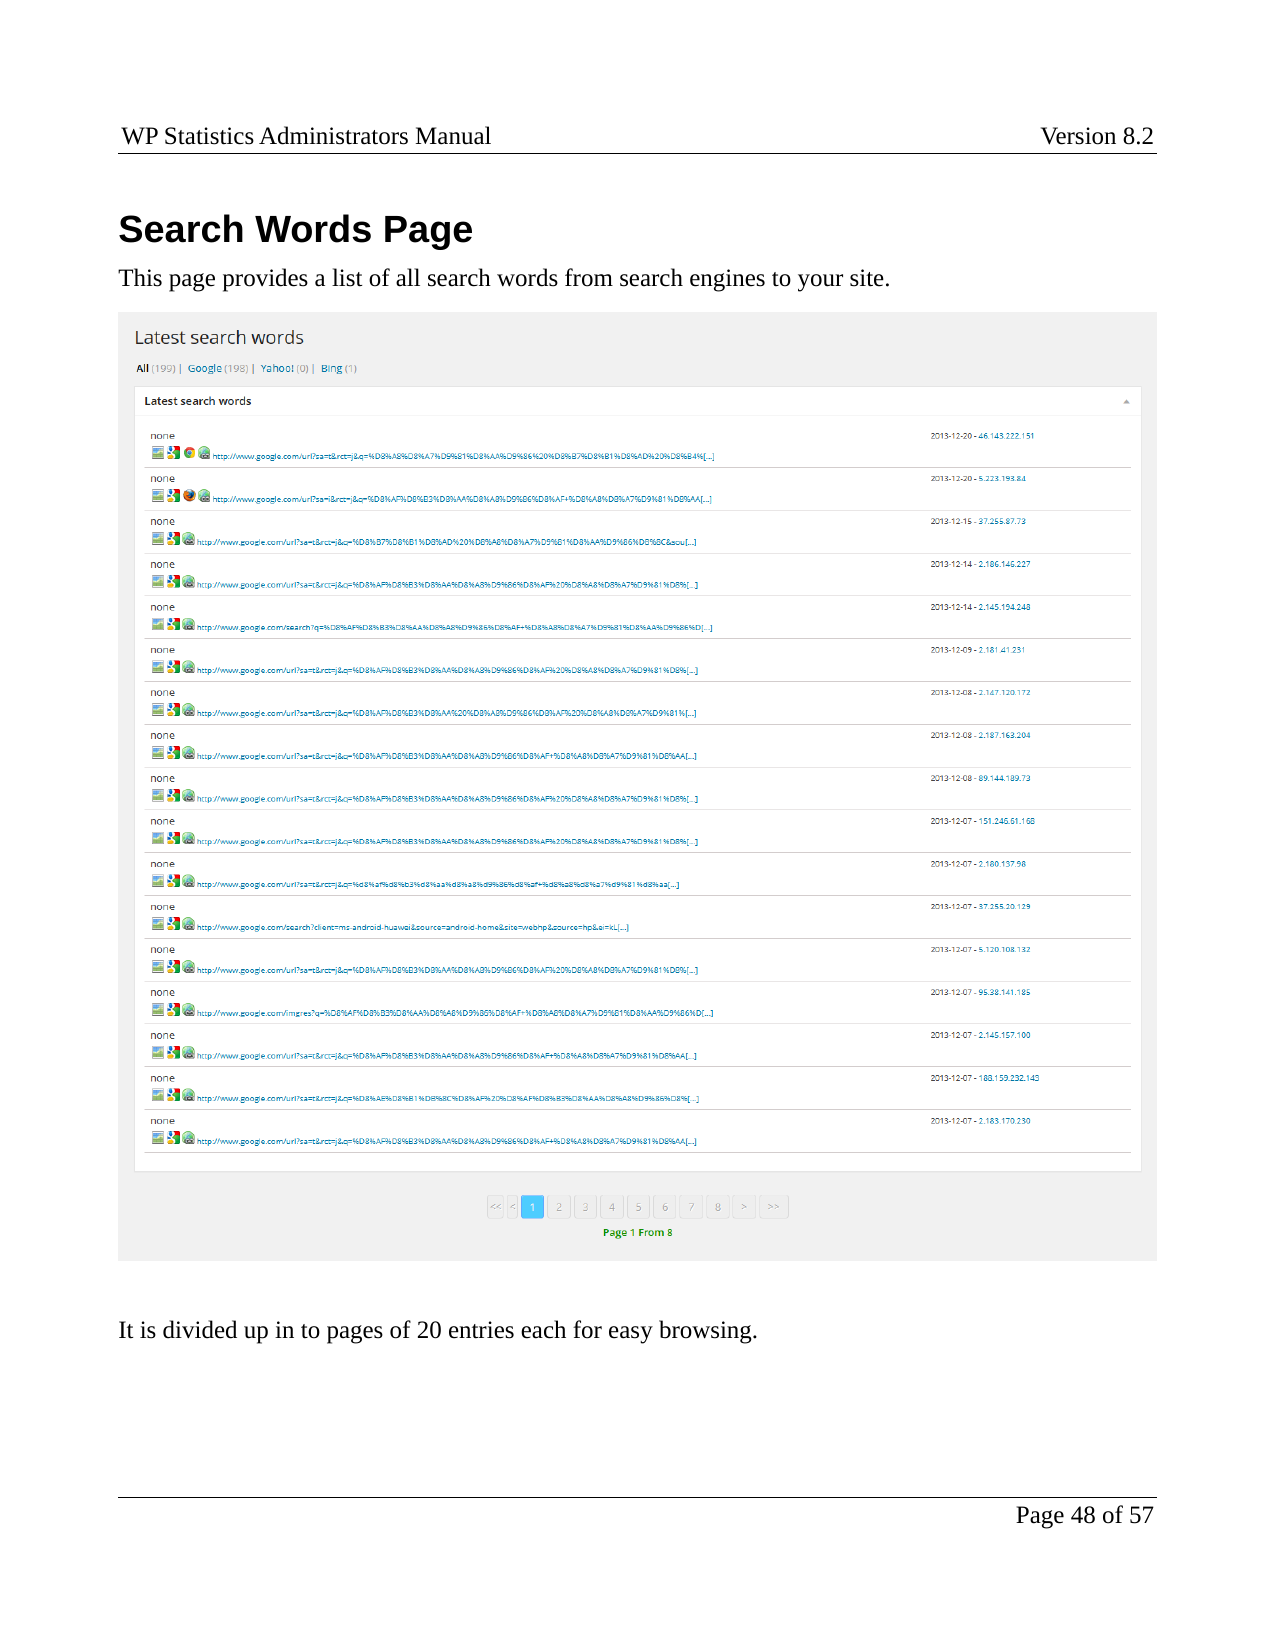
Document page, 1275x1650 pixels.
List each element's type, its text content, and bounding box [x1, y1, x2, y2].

subtitle Search Words Page [118, 207, 1157, 251]
text This page provides a list of all search words from search engines to your site. [118, 263, 1157, 292]
text It is divided up in to pages of 20 entries each for easy browsing. [118, 1316, 1157, 1344]
picture [118, 312, 1157, 1261]
